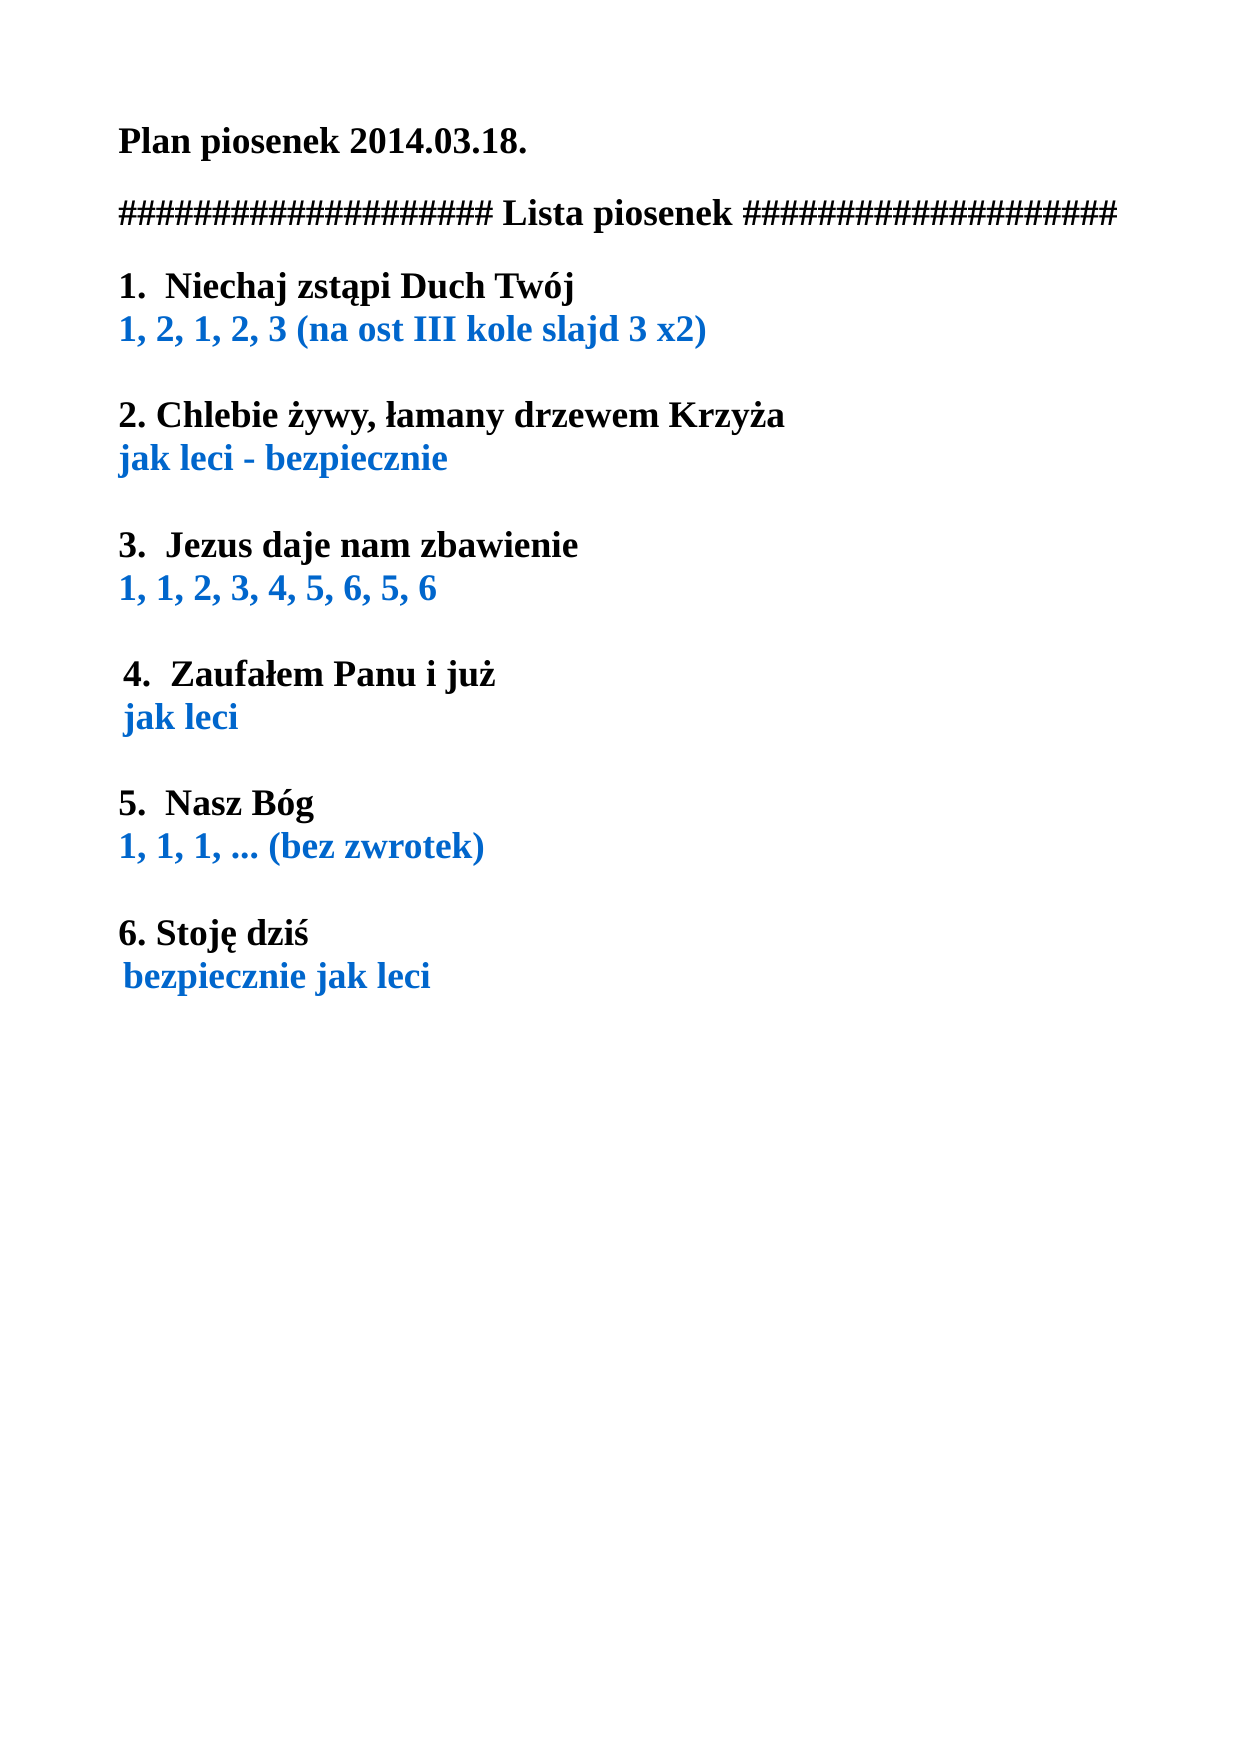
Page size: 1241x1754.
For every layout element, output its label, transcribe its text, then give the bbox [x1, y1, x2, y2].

text Plan piosenek 2014.03.18. [118, 118, 1122, 161]
text 2. Chlebie żywy, łamany drzewem Krzyża [118, 393, 1122, 436]
list 4. Zaufałem Panu i już [123, 651, 1122, 694]
text 1, 1, 2, 3, 4, 5, 6, 5, 6 [118, 565, 1122, 608]
text 5. Nasz Bóg [118, 781, 1122, 824]
list 1. Niechaj zstąpi Duch Twój [118, 263, 1122, 306]
text #################### Lista piosenek #################### [118, 191, 1122, 234]
text bezpiecznie jak leci [123, 953, 1122, 996]
list 3. Jezus daje nam zbawienie [118, 522, 1122, 565]
text jak leci - bezpiecznie [118, 436, 1122, 479]
text 1, 1, 1, ... (bez zwrotek) [118, 824, 1122, 867]
text 6. Stoję dziś [118, 910, 1122, 953]
list jak leci [123, 694, 1122, 738]
list 1, 2, 1, 2, 3 (na ost III kole slajd 3 x2) [118, 306, 1122, 349]
